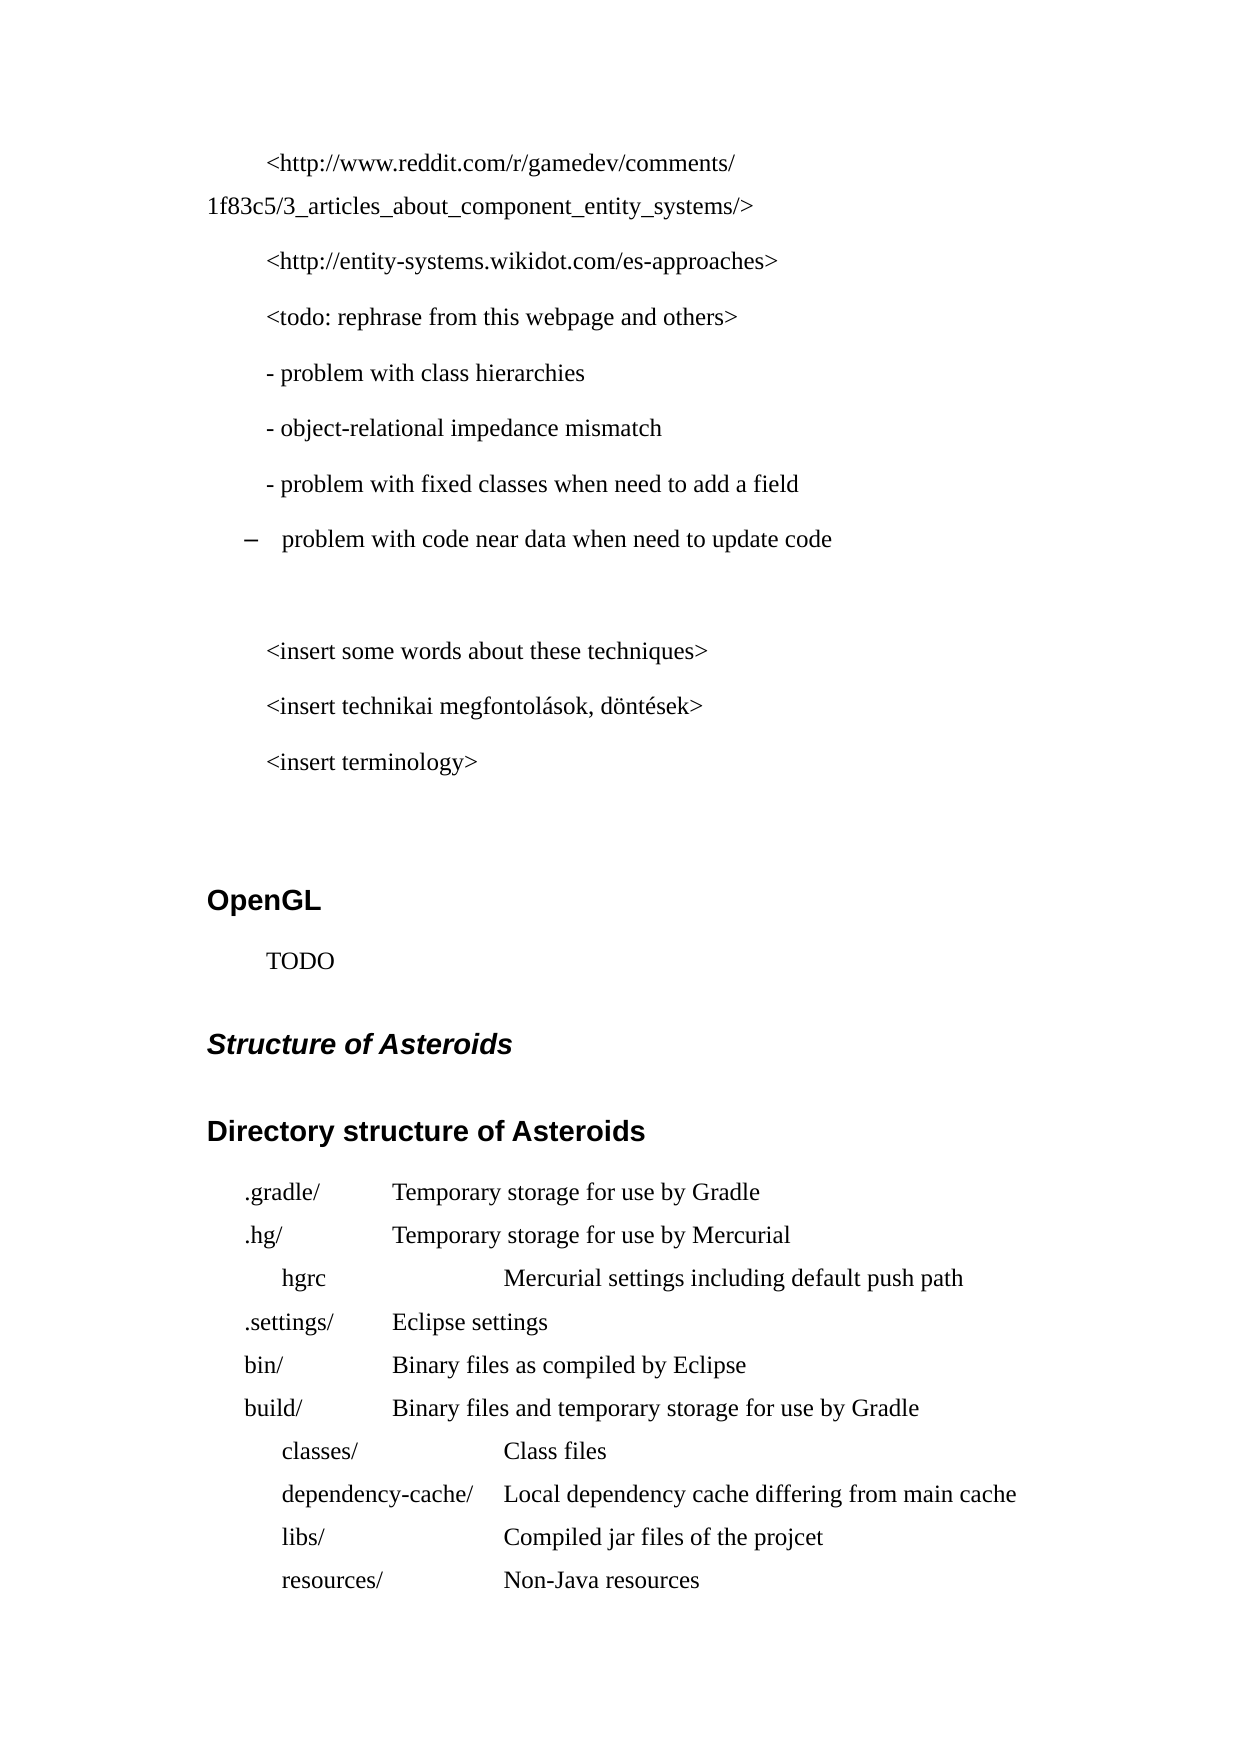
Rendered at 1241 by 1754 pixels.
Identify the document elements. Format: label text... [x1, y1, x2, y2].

list problem with code near data when need to update code [244, 524, 1093, 553]
text <todo: rephrase from this webpage and others> [207, 302, 1093, 331]
list .gradle/ Temporary storage for use by Gradle [207, 1177, 1093, 1206]
text - problem with class hierarchies [207, 358, 1093, 386]
list libs/ Compiled jar files of the projcet [244, 1522, 1093, 1551]
text TODO [207, 946, 1093, 975]
text <insert terminology> [207, 747, 1093, 776]
list dependency-cache/ Local dependency cache differing from main cache [244, 1479, 1093, 1508]
text <http://www.reddit.com/r/gamedev/comments/1f83c5/3_articles_about_component_entity_systems/> [207, 148, 1093, 219]
subtitle Directory structure of Asteroids [207, 1114, 1093, 1148]
list classes/ Class files [244, 1436, 1093, 1465]
text <insert technikai megfontolások, döntések> [207, 691, 1093, 720]
list .settings/ Eclipse settings [207, 1307, 1093, 1335]
list resources/ Non-Java resources [244, 1565, 1093, 1594]
list build/ Binary files and temporary storage for use by Gradle [207, 1393, 1093, 1422]
list hgrc Mercurial settings including default push path [244, 1263, 1093, 1292]
subtitle Structure of Asteroids [207, 1027, 1093, 1060]
list .hg/ Temporary storage for use by Mercurial [207, 1220, 1093, 1249]
text <insert some words about these techniques> [207, 636, 1093, 664]
text <http://entity-systems.wikidot.com/es-approaches> [207, 246, 1093, 275]
subtitle OpenGL [207, 883, 1093, 917]
text - problem with fixed classes when need to add a field [207, 469, 1093, 498]
list bin/ Binary files as compiled by Eclipse [207, 1350, 1093, 1378]
text - object-relational impedance mismatch [207, 413, 1093, 442]
